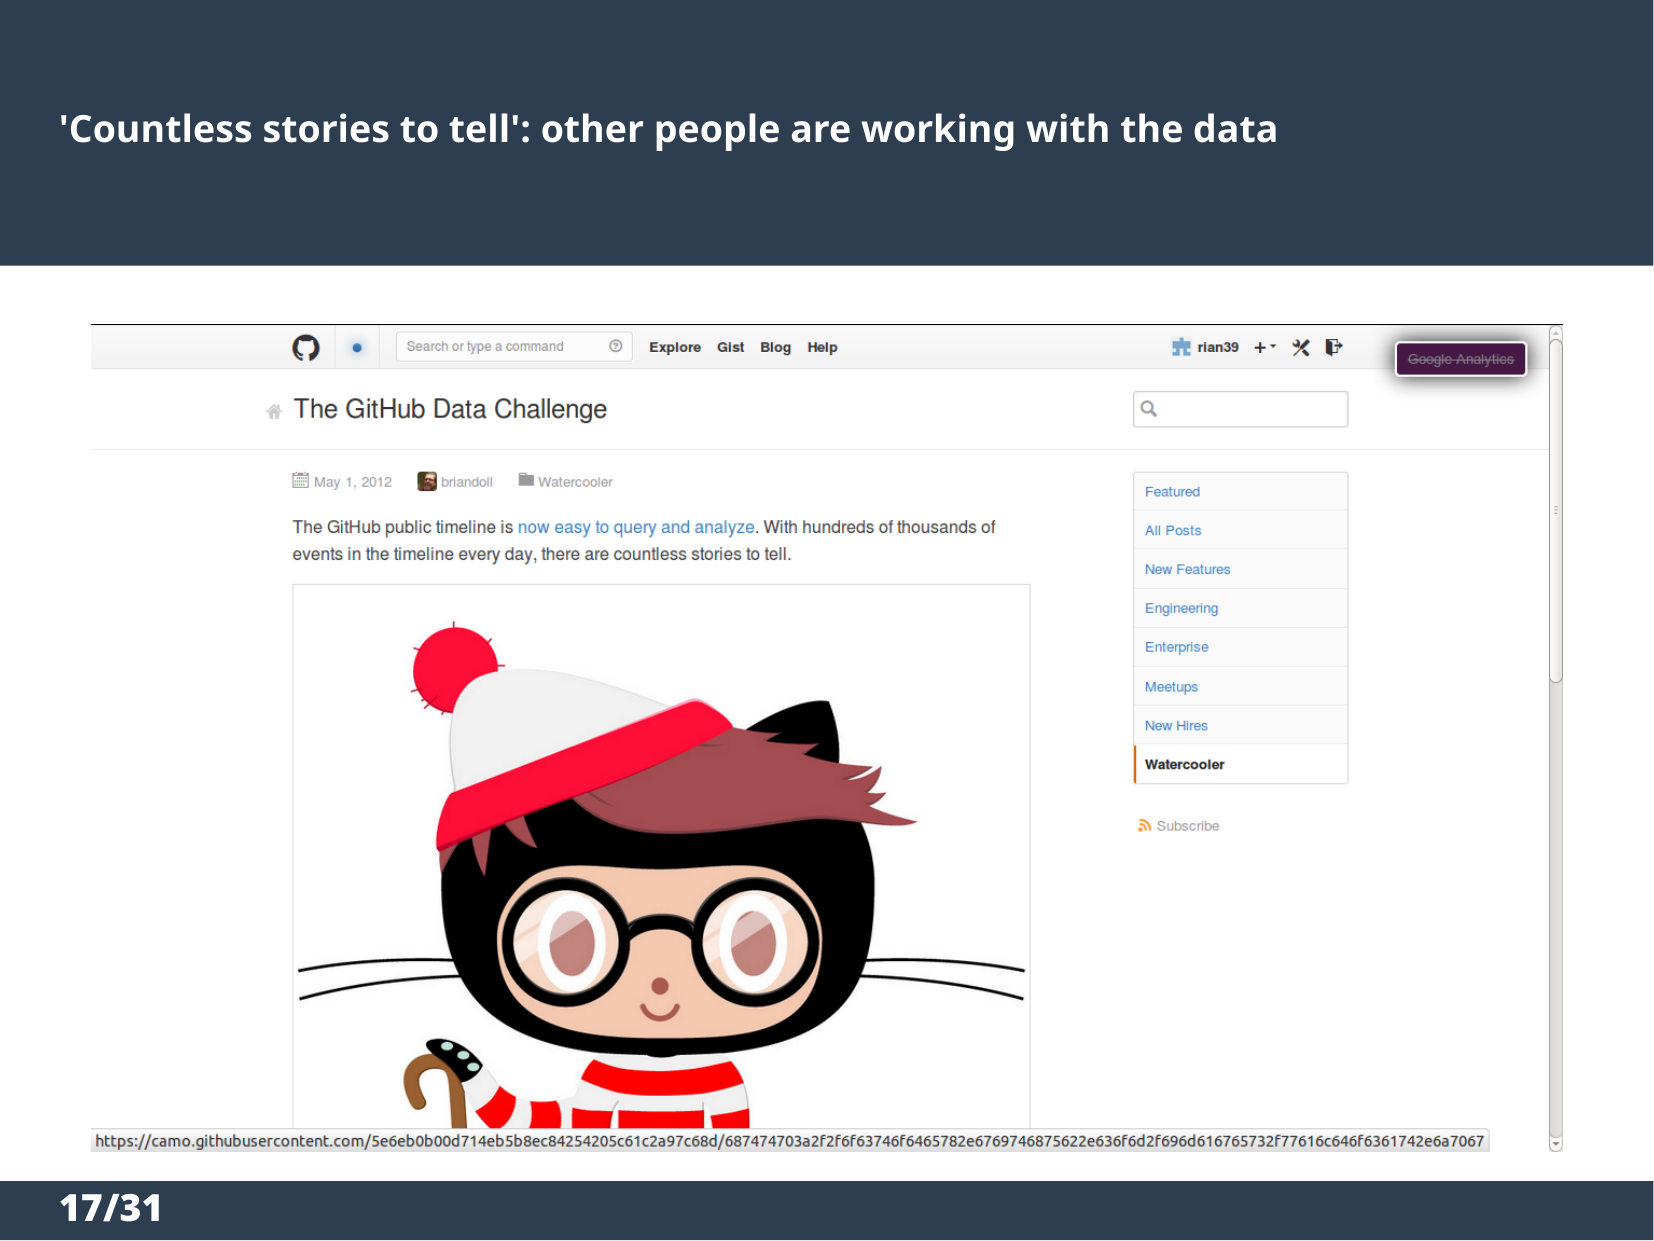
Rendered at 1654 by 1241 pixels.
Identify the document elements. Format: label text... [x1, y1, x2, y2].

picture [91, 324, 1563, 1152]
title 'Countless stories to tell': other people are working with the data [59, 49, 1595, 207]
